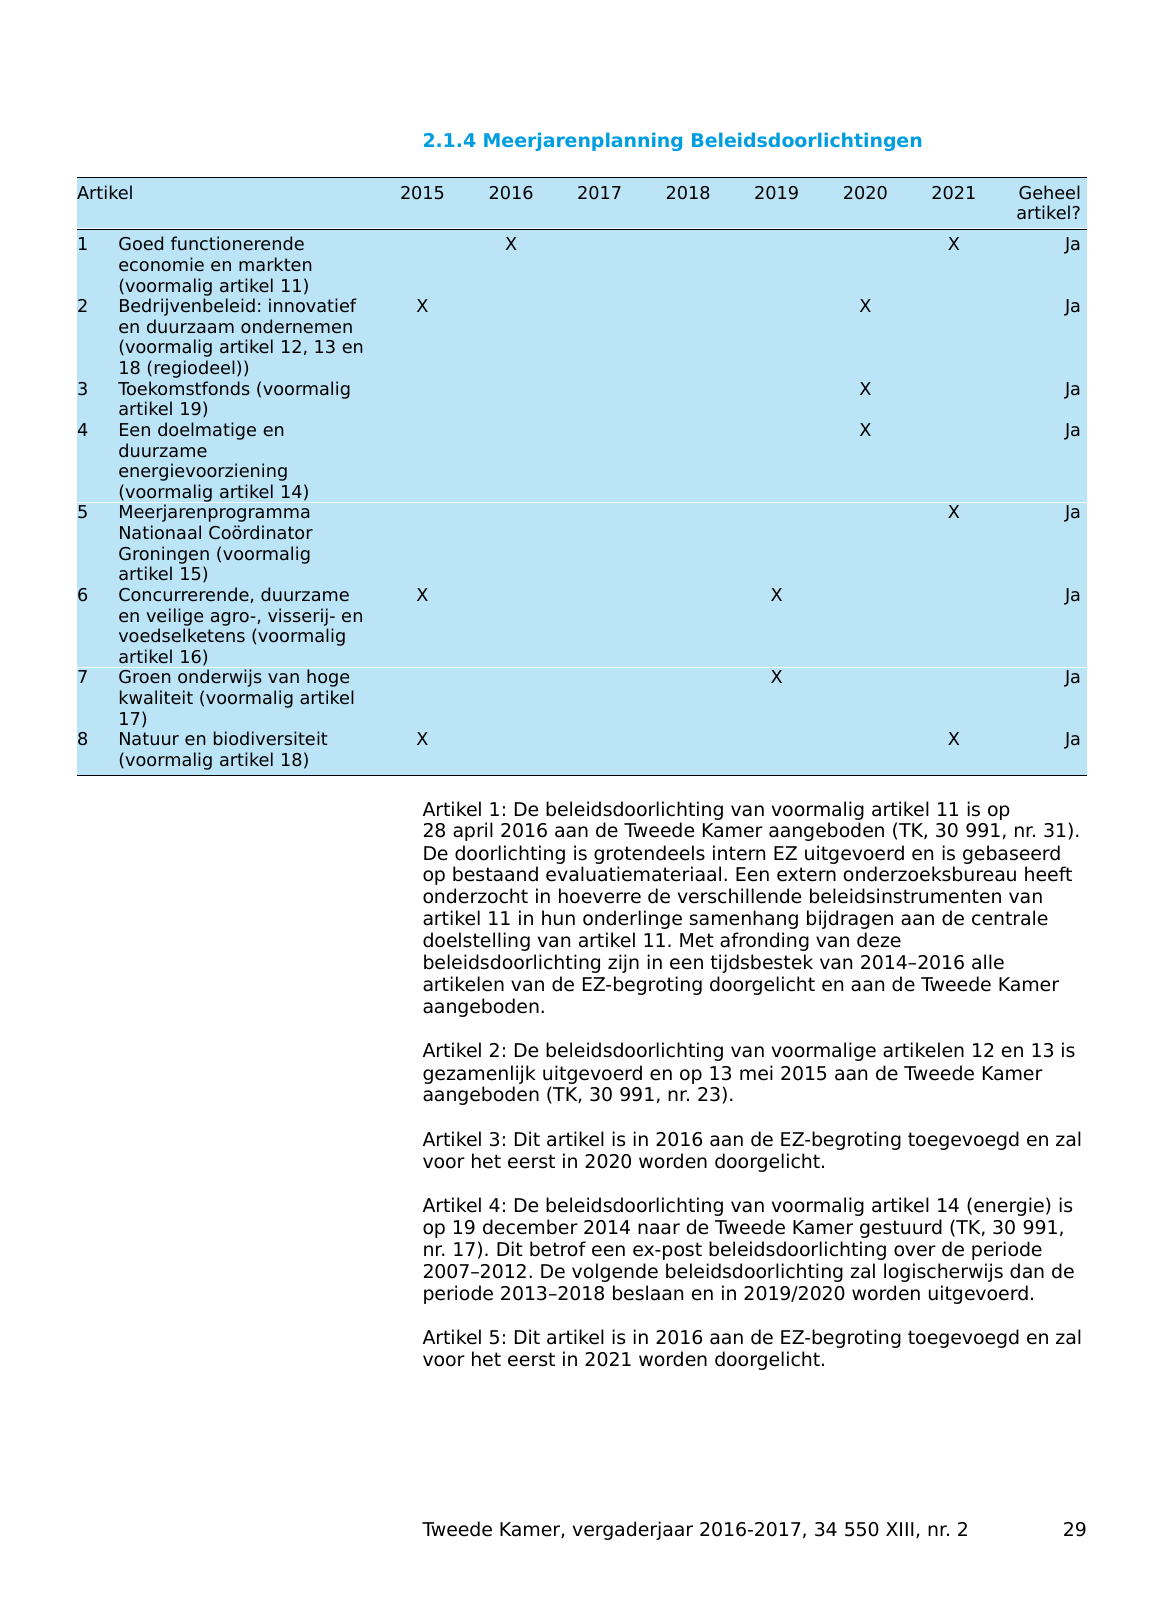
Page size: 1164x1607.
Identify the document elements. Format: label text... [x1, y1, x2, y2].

table_cell [732, 729, 821, 775]
table_cell [909, 420, 998, 502]
table_cell [732, 296, 821, 379]
table_cell [644, 420, 732, 502]
subtitle 2.1.4 Meerjarenplanning Beleidsdoorlichtingen [422, 130, 1087, 152]
table_cell Ja [998, 296, 1087, 379]
table_cell Ja [998, 585, 1087, 667]
table_cell 5 [77, 503, 112, 585]
table_cell X [909, 230, 998, 296]
table_cell X [732, 668, 821, 729]
text Artikel 1: De beleidsdoorlichting van voormalig artikel 11 is op 28 april 2016 aan de Tweede Kamer aangeboden (TK, 30 991, nr. 31). De doorlichting is grotendeels intern EZ uitgevoerd en is gebaseerd op bestaand evaluatiemateriaal. Een extern onderzoeksbureau heeft onderzocht in hoeverre de verschillende beleidsinstrumenten van artikel 11 in hun onderlinge samenhang bijdragen aan de centrale doelstelling van artikel 11. Met afronding van deze beleidsdoorlichting zijn in een tijdsbestek van 2014–2016 alle artikelen van de EZ-begroting doorgelicht en aan de Tweede Kamer aangeboden. [422, 798, 1087, 1018]
table_cell X [821, 379, 909, 420]
text Artikel 5: Dit artikel is in 2016 aan de EZ-begroting toegevoegd en zal voor het eerst in 2021 worden doorgelicht. [422, 1327, 1087, 1371]
table_cell [821, 729, 909, 775]
table_cell [378, 668, 466, 729]
table_header 2019 [732, 178, 821, 228]
table_cell [821, 585, 909, 667]
table_cell [555, 230, 644, 296]
table_cell Natuur en biodiversiteit (voormalig artikel 18) [112, 729, 378, 775]
table_cell X [378, 729, 466, 775]
table_cell [644, 729, 732, 775]
table_header 2021 [909, 178, 998, 228]
table_cell X [821, 420, 909, 502]
table_cell [555, 503, 644, 585]
table_cell 8 [77, 729, 112, 775]
table_cell X [909, 729, 998, 775]
table_header Artikel [77, 178, 378, 228]
table_cell Toekomstfonds (voormalig artikel 19) [112, 379, 378, 420]
table_cell [644, 585, 732, 667]
table_cell [909, 296, 998, 379]
table_cell [732, 230, 821, 296]
table_cell X [821, 296, 909, 379]
table_cell [378, 379, 466, 420]
text Artikel 4: De beleidsdoorlichting van voormalig artikel 14 (energie) is op 19 december 2014 naar de Tweede Kamer gestuurd (TK, 30 991, nr. 17). Dit betrof een ex-post beleidsdoorlichting over de periode 2007–2012. De volgende beleidsdoorlichting zal logischerwijs dan de periode 2013–2018 beslaan en in 2019/2020 worden uitgevoerd. [422, 1195, 1087, 1304]
table_cell [378, 420, 466, 502]
table_cell [555, 296, 644, 379]
table_cell [644, 503, 732, 585]
table_cell [821, 668, 909, 729]
table_cell Goed functionerende economie en markten (voormalig artikel 11) [112, 230, 378, 296]
table_cell [466, 420, 555, 502]
table_cell [732, 379, 821, 420]
table_cell Concurrerende, duurzame en veilige agro-, visserij- en voedselketens (voormalig artikel 16) [112, 585, 378, 667]
table_cell Ja [998, 503, 1087, 585]
table_header 2018 [644, 178, 732, 228]
table_cell [466, 379, 555, 420]
table_cell [466, 585, 555, 667]
table_header 2020 [821, 178, 909, 228]
table_cell Bedrijvenbeleid: innovatief en duurzaam ondernemen (voormalig artikel 12, 13 en 18 (regiodeel)) [112, 296, 378, 379]
table_cell [378, 230, 466, 296]
table_cell Groen onderwijs van hoge kwaliteit (voormalig artikel 17) [112, 668, 378, 729]
table_cell Ja [998, 729, 1087, 775]
table_cell [555, 729, 644, 775]
table_cell X [909, 503, 998, 585]
table_cell Ja [998, 230, 1087, 296]
table_cell [909, 668, 998, 729]
table_cell X [466, 230, 555, 296]
table_header 2016 [466, 178, 555, 228]
table_header Geheel artikel? [998, 178, 1087, 228]
table_cell [644, 379, 732, 420]
table_cell 6 [77, 585, 112, 667]
table_cell [821, 503, 909, 585]
text Artikel 2: De beleidsdoorlichting van voormalige artikelen 12 en 13 is gezamenlijk uitgevoerd en op 13 mei 2015 aan de Tweede Kamer aangeboden (TK, 30 991, nr. 23). [422, 1040, 1087, 1106]
table_cell 7 [77, 668, 112, 729]
table_cell Een doelmatige en duurzame energievoorziening (voormalig artikel 14) [112, 420, 378, 502]
table_cell [378, 503, 466, 585]
table_cell [644, 296, 732, 379]
table_cell 4 [77, 420, 112, 502]
table_cell Ja [998, 668, 1087, 729]
text Artikel 3: Dit artikel is in 2016 aan de EZ-begroting toegevoegd en zal voor het eerst in 2020 worden doorgelicht. [422, 1128, 1087, 1172]
table_cell X [378, 296, 466, 379]
table_cell [555, 668, 644, 729]
table_cell 1 [77, 230, 112, 296]
table_cell [732, 503, 821, 585]
table_header 2017 [555, 178, 644, 228]
table_cell [909, 585, 998, 667]
table_cell X [732, 585, 821, 667]
table_cell [466, 296, 555, 379]
table_cell [555, 420, 644, 502]
table_cell [466, 668, 555, 729]
table_cell 3 [77, 379, 112, 420]
table_cell Meerjarenprogramma Nationaal Coördinator Groningen (voormalig artikel 15) [112, 503, 378, 585]
table_header 2015 [378, 178, 466, 228]
table_cell [555, 585, 644, 667]
table_cell Ja [998, 420, 1087, 502]
table_cell 2 [77, 296, 112, 379]
table_cell [466, 729, 555, 775]
table_cell [821, 230, 909, 296]
table_cell [466, 503, 555, 585]
table_cell [644, 230, 732, 296]
table_cell Ja [998, 379, 1087, 420]
table_cell [909, 379, 998, 420]
table_cell [644, 668, 732, 729]
table_cell [555, 379, 644, 420]
table_cell X [378, 585, 466, 667]
table_cell [732, 420, 821, 502]
